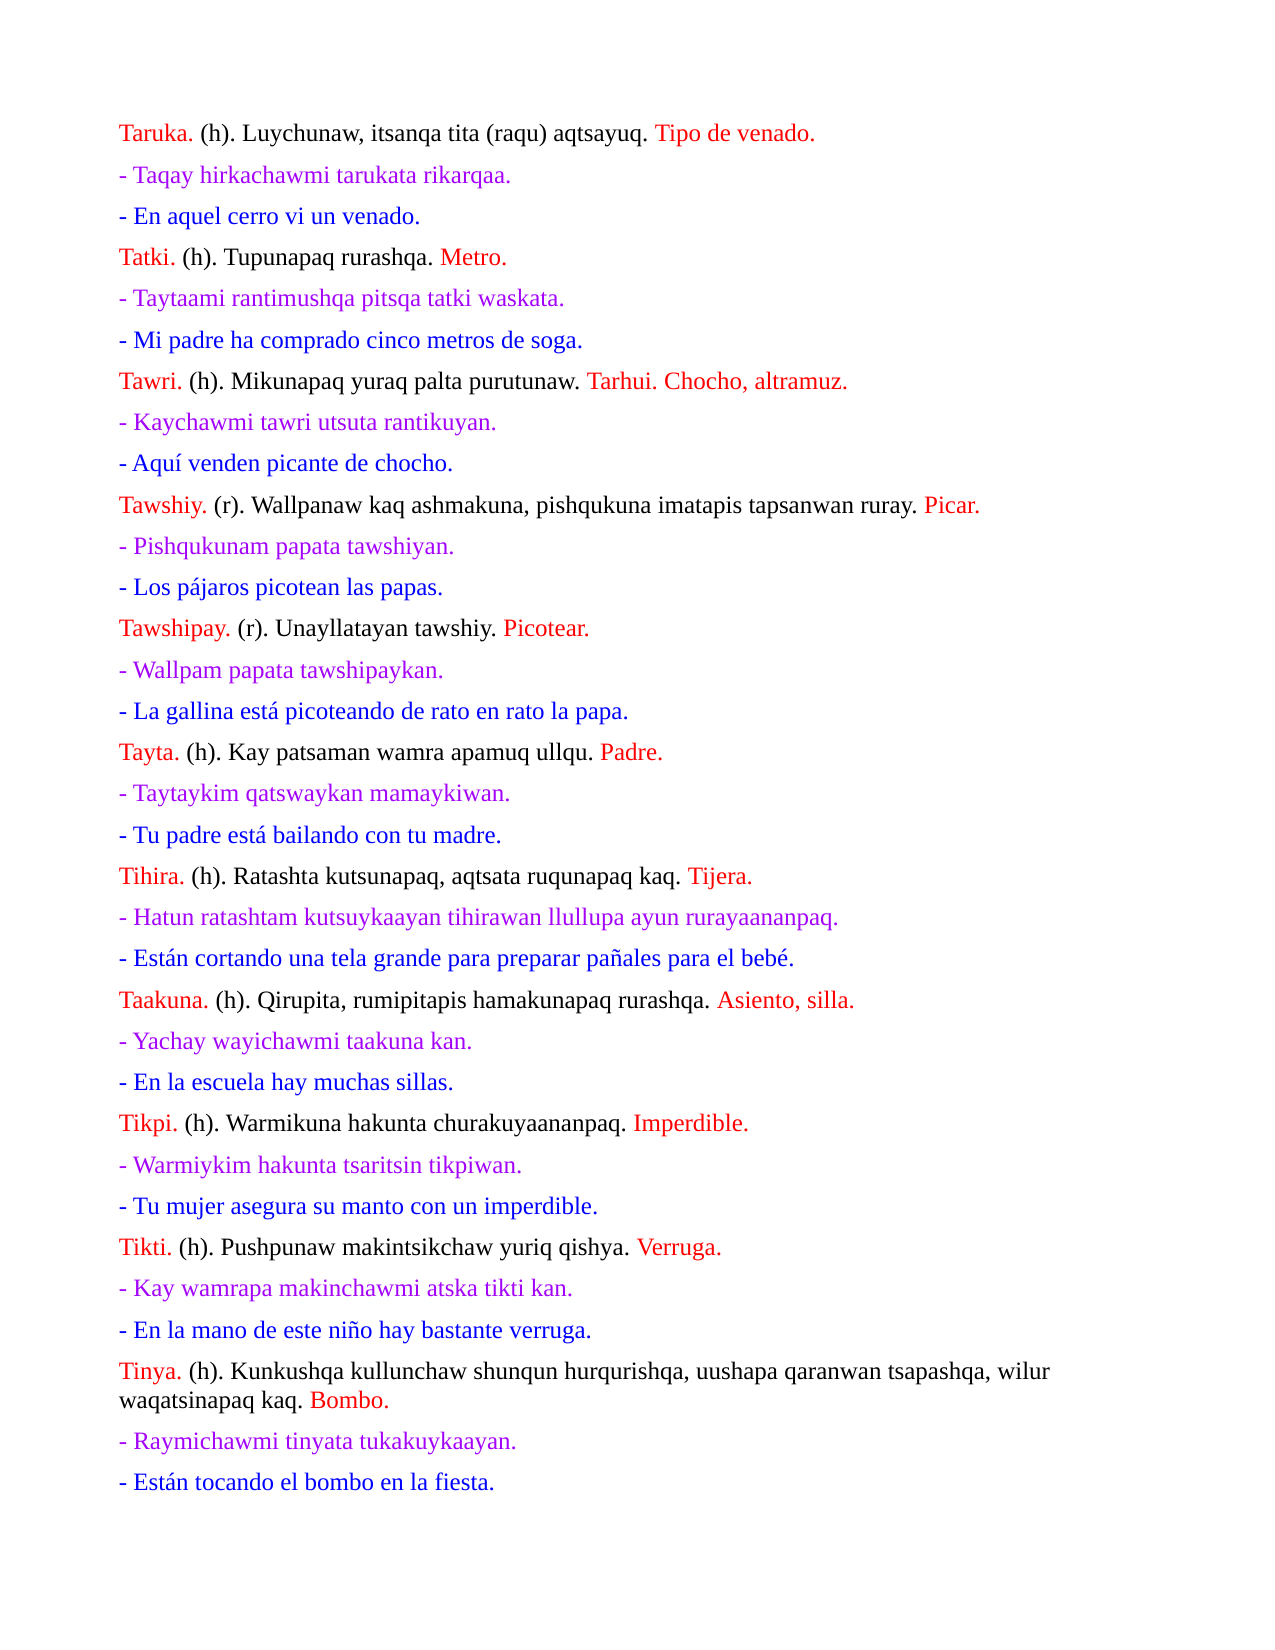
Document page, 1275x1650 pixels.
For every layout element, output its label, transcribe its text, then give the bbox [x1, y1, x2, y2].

text Tawshiy. (r). Wallpanaw kaq ashmakuna, pishqukuna imatapis tapsanwan ruray. Picar. [118, 490, 1156, 518]
text - Hatun ratashtam kutsuykaayan tihirawan llullupa ayun rurayaananpaq. [118, 902, 1156, 931]
text - Los pájaros picotean las papas. [118, 572, 1156, 601]
text Taruka. (h). Luychunaw, itsanqa tita (raqu) aqtsayuq. Tipo de venado. [118, 118, 1156, 147]
text - Kay wamrapa makinchawmi atska tikti kan. [118, 1273, 1156, 1302]
text - Pishqukunam papata tawshiyan. [118, 531, 1156, 560]
text - Están cortando una tela grande para preparar pañales para el bebé. [118, 943, 1156, 972]
text - Wallpam papata tawshipaykan. [118, 655, 1156, 683]
text Tinya. (h). Kunkushqa kullunchaw shunqun hurqurishqa, uushapa qaranwan tsapashqa, wilur waqatsinapaq kaq. Bombo. [118, 1356, 1156, 1413]
text Tikpi. (h). Warmikuna hakunta churakuyaananpaq. Imperdible. [118, 1108, 1156, 1137]
text - Tu padre está bailando con tu madre. [118, 820, 1156, 848]
text Tawri. (h). Mikunapaq yuraq palta purutunaw. Tarhui. Chocho, altramuz. [118, 366, 1156, 395]
text - Mi padre ha comprado cinco metros de soga. [118, 325, 1156, 353]
text - Aquí venden picante de chocho. [118, 448, 1156, 477]
text - En aquel cerro vi un venado. [118, 201, 1156, 230]
text - Taytaykim qatswaykan mamaykiwan. [118, 778, 1156, 807]
text Taakuna. (h). Qirupita, rumipitapis hamakunapaq rurashqa. Asiento, silla. [118, 985, 1156, 1013]
text - En la mano de este niño hay bastante verruga. [118, 1315, 1156, 1343]
text - Warmiykim hakunta tsaritsin tikpiwan. [118, 1150, 1156, 1178]
text - Taytaami rantimushqa pitsqa tatki waskata. [118, 283, 1156, 312]
text Tawshipay. (r). Unayllatayan tawshiy. Picotear. [118, 613, 1156, 642]
text - Raymichawmi tinyata tukakuykaayan. [118, 1426, 1156, 1455]
text Tihira. (h). Ratashta kutsunapaq, aqtsata ruqunapaq kaq. Tijera. [118, 861, 1156, 890]
text Tayta. (h). Kay patsaman wamra apamuq ullqu. Padre. [118, 737, 1156, 766]
text - Kaychawmi tawri utsuta rantikuyan. [118, 407, 1156, 436]
text - Yachay wayichawmi taakuna kan. [118, 1026, 1156, 1055]
text - En la escuela hay muchas sillas. [118, 1067, 1156, 1096]
text - La gallina está picoteando de rato en rato la papa. [118, 696, 1156, 725]
text Tikti. (h). Pushpunaw makintsikchaw yuriq qishya. Verruga. [118, 1232, 1156, 1261]
text - Tu mujer asegura su manto con un imperdible. [118, 1191, 1156, 1220]
text Tatki. (h). Tupunapaq rurashqa. Metro. [118, 242, 1156, 271]
text - Están tocando el bombo en la fiesta. [118, 1467, 1156, 1496]
text - Taqay hirkachawmi tarukata rikarqaa. [118, 160, 1156, 188]
